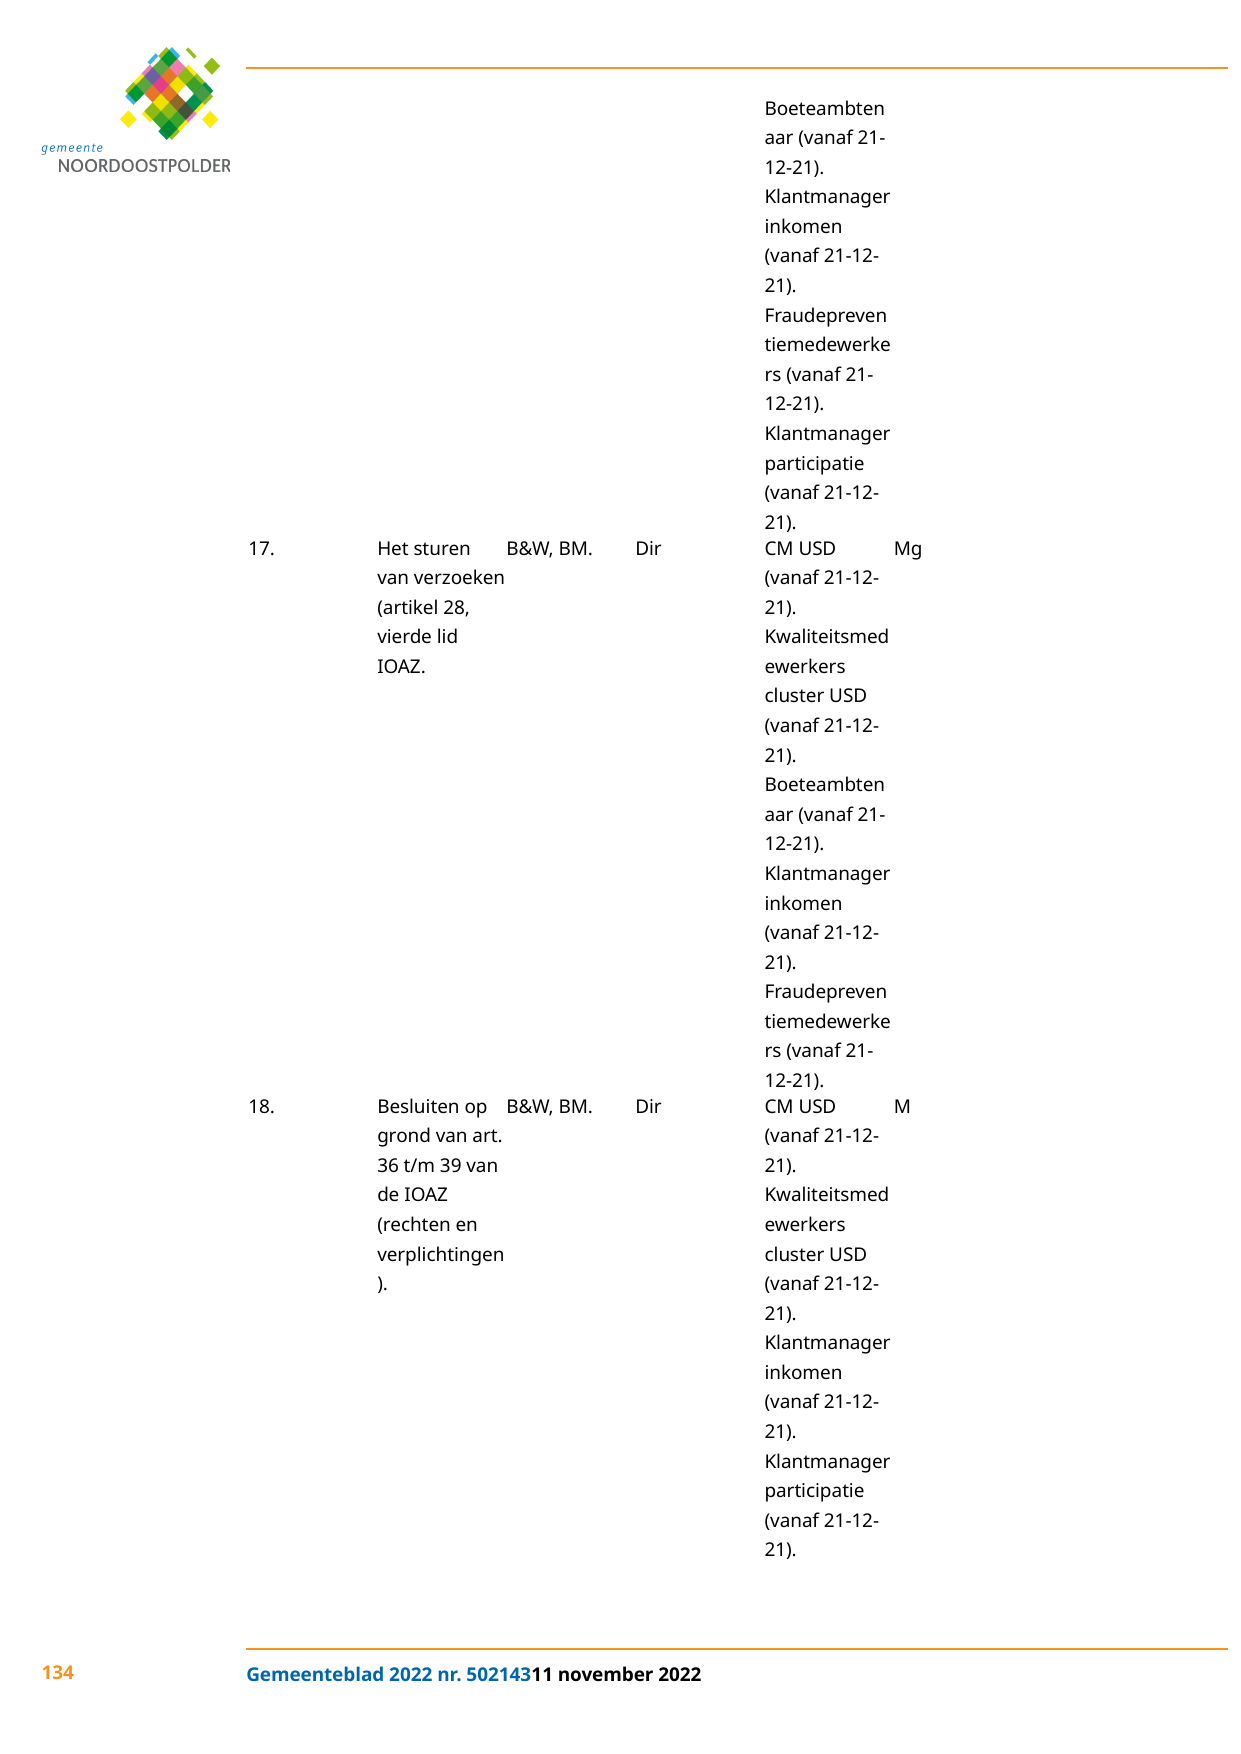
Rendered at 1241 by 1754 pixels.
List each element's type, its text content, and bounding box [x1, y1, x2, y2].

table_cell [635, 95, 764, 535]
table_cell 17. [248, 535, 377, 1093]
table_cell CM USD (vanaf 21-12-21). Kwaliteitsmedewerkers cluster USD (vanaf 21-12-21). Boeteambtenaar (vanaf 21-12-21). Klantmanager inkomen (vanaf 21-12-21). Fraudepreventiemedewerkers (vanaf 21-12-21). [764, 535, 893, 1093]
table_cell CM USD (vanaf 21-12-21). Kwaliteitsmedewerkers cluster USD (vanaf 21-12-21). Klantmanager inkomen (vanaf 21-12-21). Klantmanager participatie (vanaf 21-12-21). [764, 1093, 893, 1562]
table_cell [506, 95, 635, 535]
table_cell B&W, BM. [506, 1093, 635, 1562]
table_cell [248, 95, 377, 535]
table_cell [1023, 1093, 1152, 1562]
table_cell Het sturen van verzoeken (artikel 28, vierde lid IOAZ. [377, 535, 506, 1093]
table_cell Besluiten op grond van art. 36 t/m 39 van de IOAZ (rechten en verplichtingen). [377, 1093, 506, 1562]
table_cell M [894, 1093, 1022, 1562]
table_cell B&W, BM. [506, 535, 635, 1093]
table_cell [1023, 95, 1152, 535]
table_cell [377, 95, 506, 535]
table_cell Dir [635, 1093, 764, 1562]
table_cell [894, 95, 1022, 535]
table_cell Boeteambtenaar (vanaf 21-12-21). Klantmanager inkomen (vanaf 21-12-21). Fraudepreventiemedewerkers (vanaf 21-12-21). Klantmanager participatie (vanaf 21-12-21). [764, 95, 893, 535]
table_cell Dir [635, 535, 764, 1093]
table_cell Mg [894, 535, 1022, 1093]
table_cell [1023, 535, 1152, 1093]
table_cell 18. [248, 1093, 377, 1562]
picture [41, 47, 231, 172]
